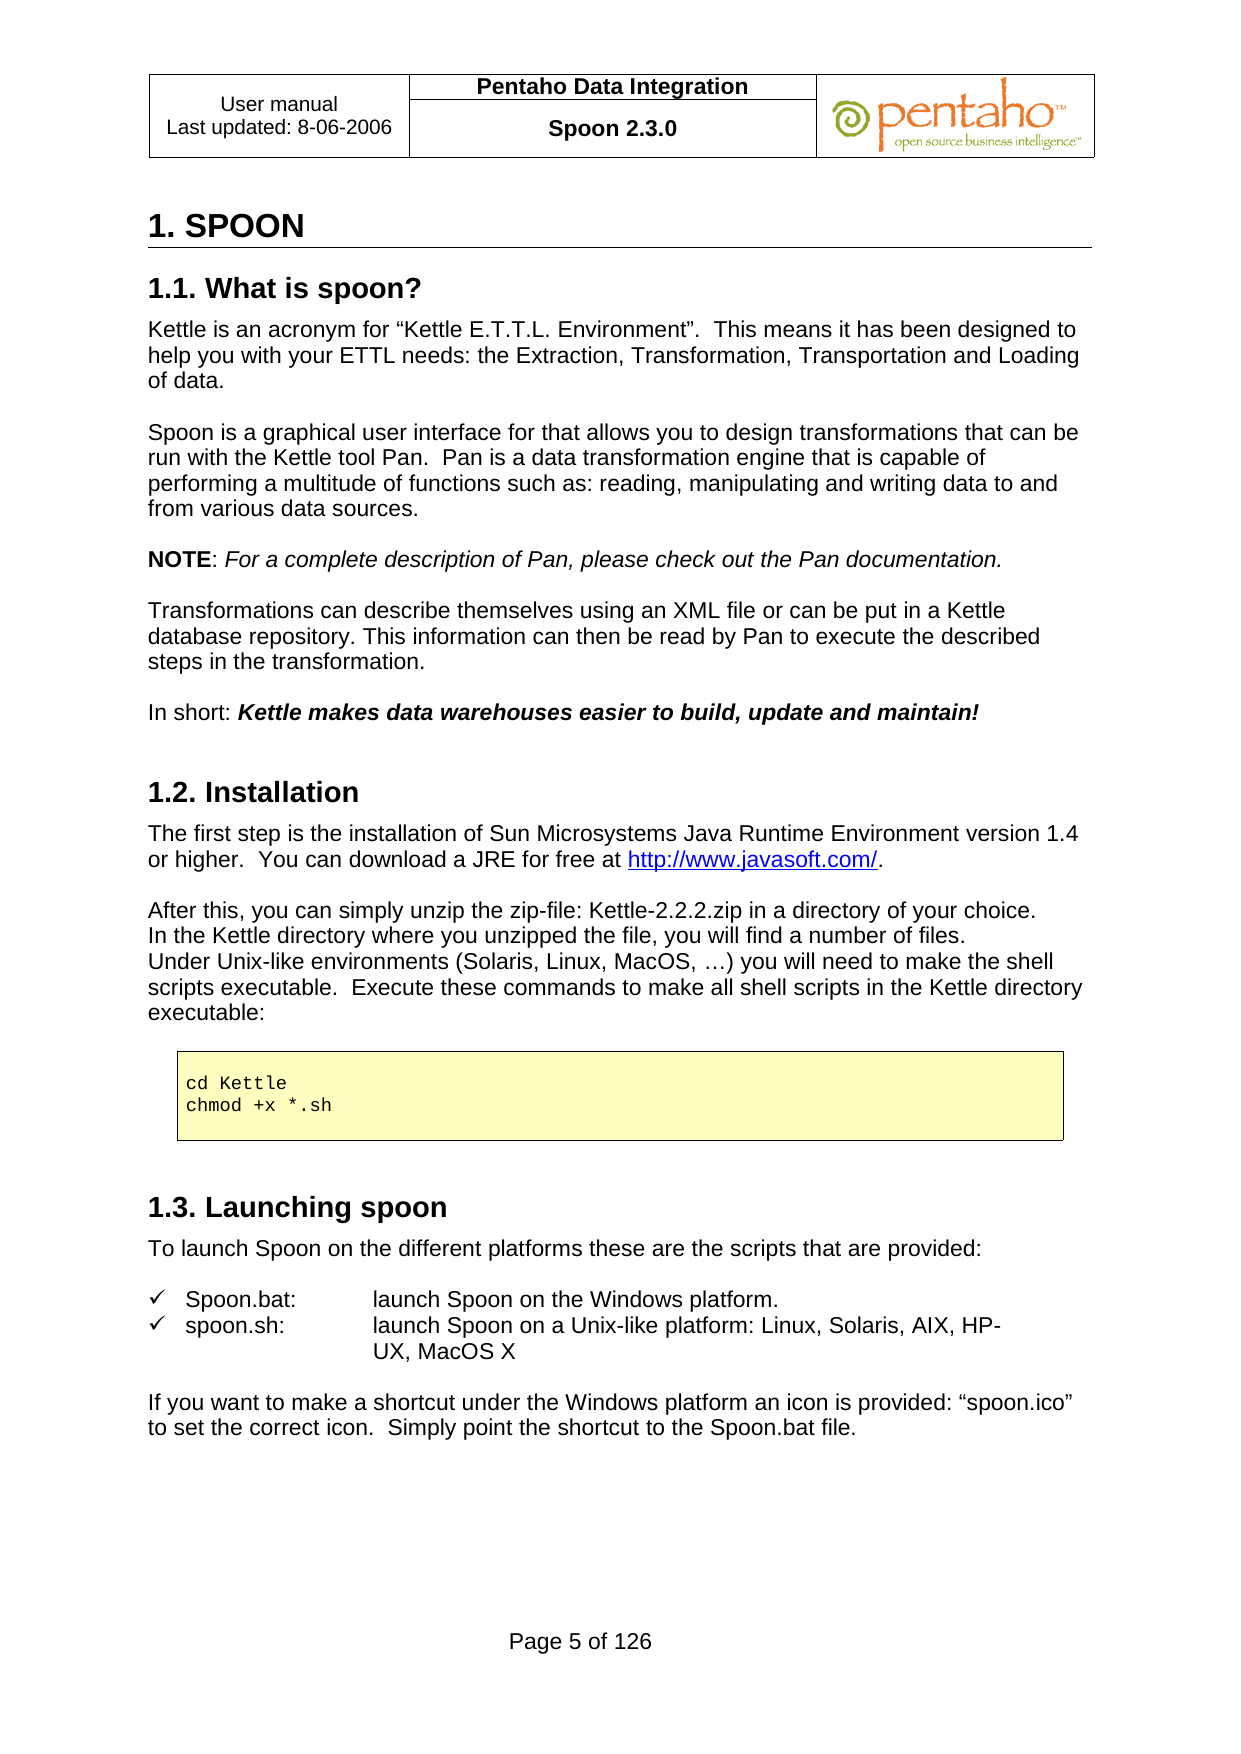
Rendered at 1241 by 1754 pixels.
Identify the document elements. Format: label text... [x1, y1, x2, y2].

text The first step is the installation of Sun Microsystems Java Runtime Environment version 1.4 or higher. You can download a JRE for free at http://www.javasoft.com/. [148, 821, 1092, 872]
subtitle Launching spoon [148, 1191, 1092, 1223]
list spoon.sh: launch Spoon on a Unix-like platform: Linux, Solaris, AIX, HP- UX, MacOS X [148, 1313, 1092, 1364]
text To launch Spoon on the different platforms these are the scripts that are provided: [148, 1236, 1092, 1262]
text Kettle is an acronym for “Kettle E.T.T.L. Environment”. This means it has been designed to help you with your ETTL needs: the Extraction, Transformation, Transportation and Loading of data. [148, 317, 1092, 394]
text NOTE: For a complete description of Pan, please check out the Pan documentation. [148, 547, 1092, 572]
text chmod +x *.sh [178, 1093, 1063, 1114]
text Spoon is a graphical user interface for that allows you to design transformations that can be run with the Kettle tool Pan. Pan is a data transformation engine that is capable of performing a multitude of functions such as: reading, manipulating and writing data to and from various data sources. [148, 419, 1092, 521]
subtitle Spoon [148, 208, 1092, 247]
text After this, you can simply unzip the zip-file: Kettle-2.2.2.zip in a directory of your choice. [148, 898, 1092, 923]
text In the Kettle directory where you unzipped the file, you will find a number of files. [148, 923, 1092, 949]
text In short: Kettle makes data warehouses easier to build, update and maintain! [148, 700, 1092, 725]
subtitle What is spoon? [148, 272, 1092, 304]
text Under Unix-like environments (Solaris, Linux, MacOS, …) you will need to make the shell scripts executable. Execute these commands to make all shell scripts in the Kettle directory executable: [148, 949, 1092, 1025]
list Spoon.bat: launch Spoon on the Windows platform. [148, 1287, 1092, 1313]
subtitle Installation [148, 776, 1092, 809]
text cd Kettle [178, 1072, 1063, 1093]
text Transformations can describe themselves using an XML file or can be put in a Kettle database repository. This information can then be read by Pan to execute the described steps in the transformation. [148, 598, 1092, 674]
text If you want to make a shortcut under the Windows platform an icon is provided: “spoon.ico” to set the correct icon. Simply point the shortcut to the Spoon.bat file. [148, 1389, 1092, 1441]
